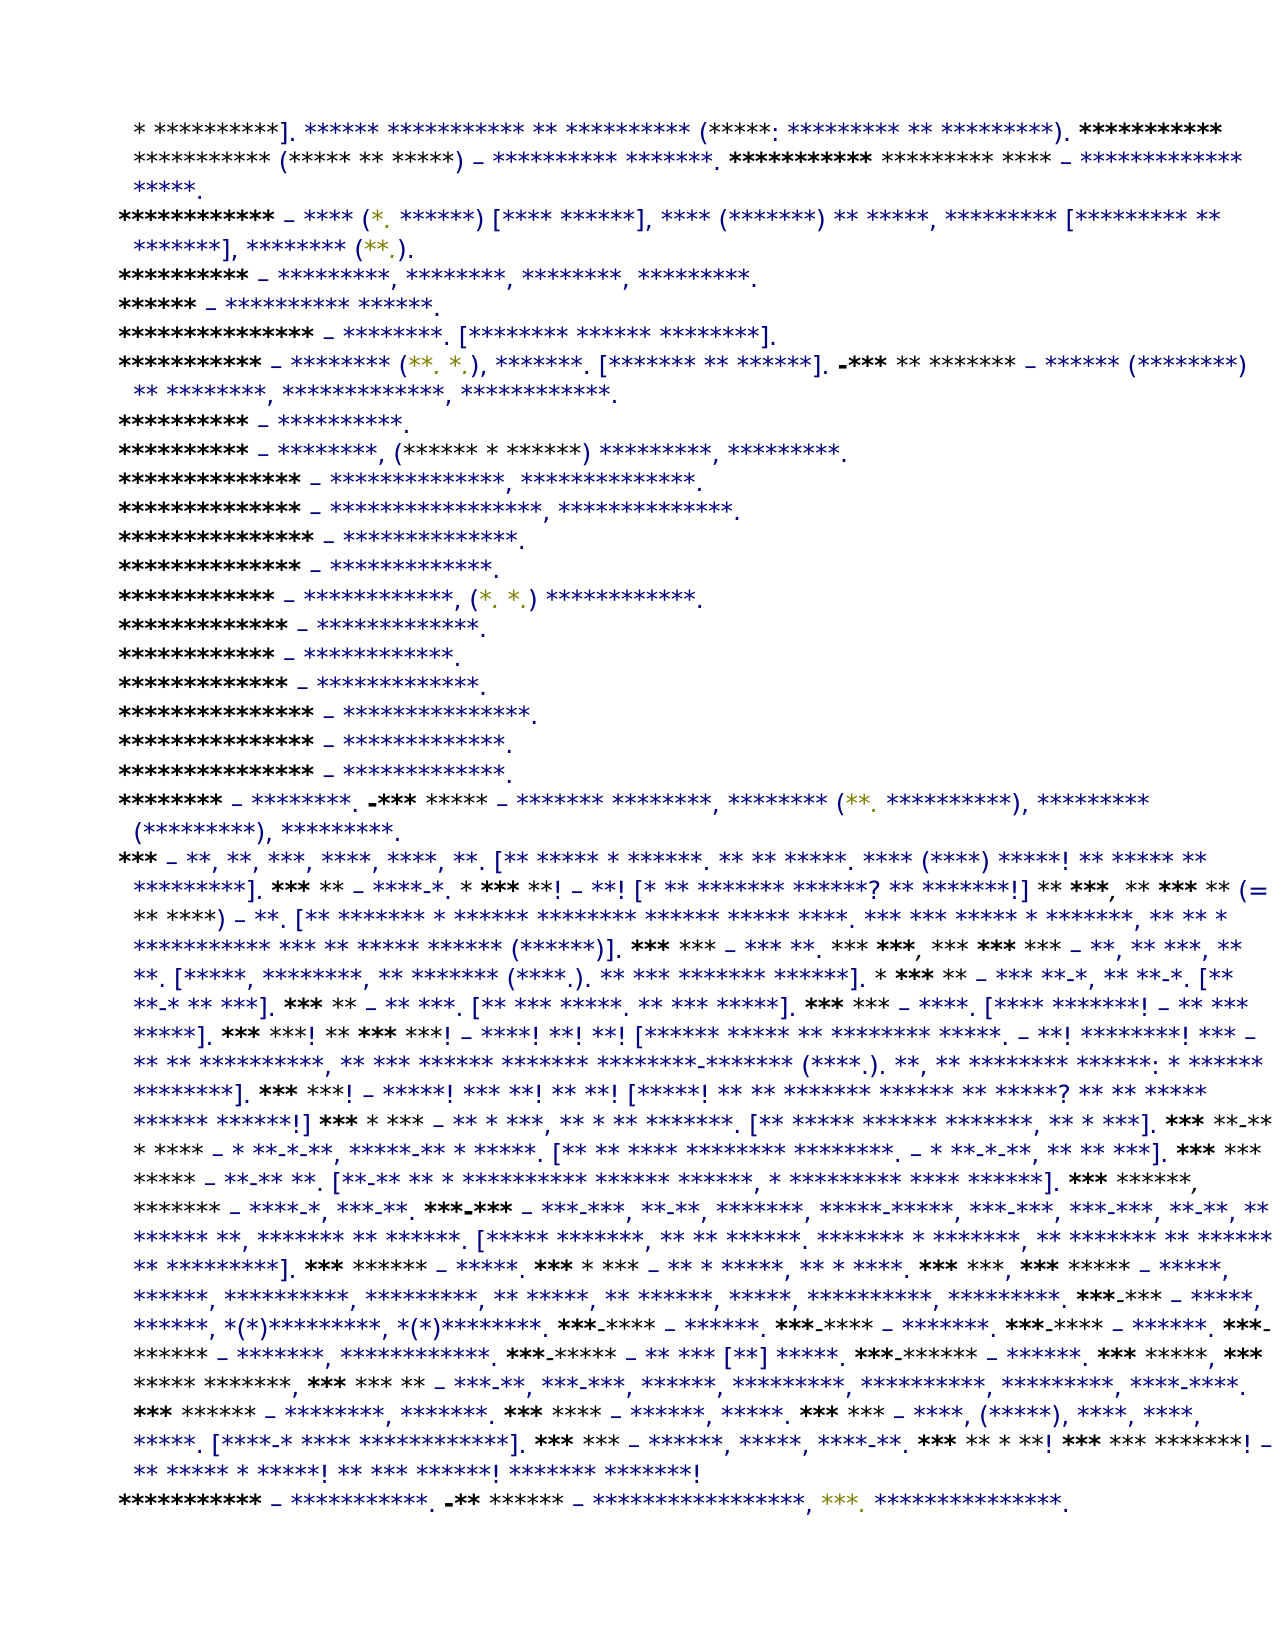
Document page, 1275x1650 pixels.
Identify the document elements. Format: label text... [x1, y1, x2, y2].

text *************** – ********. [******** ****** ********]. [118, 322, 1275, 351]
text ************** – *************. [118, 556, 1275, 585]
text ************* – *************. [118, 672, 1275, 701]
text ************ – **** (*. ******) [**** ******], **** (*******) ** *****, ********* [********* ** *******], ******** (**.). [118, 206, 1275, 264]
text *** – **, **, ***, ****, ****, **. [** ***** * ******. ** ** *****. **** (****) *****! ** ***** ** *********]. *** ** – ****-*. * *** **! – **! [* ** ******* ******? ** *******!] ** ***, ** *** ** (= ** ****) – **. [** ******* * ****** ******** ****** ***** ****. *** *** ***** * *******, ** ** * *********** *** ** ***** ****** (******)]. *** *** – *** **. *** ***, *** *** *** – **, ** ***, ** **. [*****, ********, ** ******* (****.). ** *** ******* ******]. * *** ** – *** **-*, ** **-*. [** **-* ** ***]. *** ** – ** ***. [** *** *****. ** *** *****]. *** *** – ****. [**** *******! – ** *** *****]. *** ***! ** *** ***! – ****! **! **! [****** ***** ** ******** *****. – **! ********! *** – ** ** **********, ** *** ****** ******* ********-******* (****.). **, ** ******** ******: * ****** ********]. *** ***! – *****! *** **! ** **! [*****! ** ** ******* ****** ** *****? ** ** ***** ****** ******!] *** * *** – ** * ***, ** * ** *******. [** ***** ****** *******, ** * ***]. *** **-** * **** – * **-*-**, *****-** * *****. [** ** **** ******** ********. – * **-*-**, ** ** ***]. *** *** ***** – **-** **. [**-** ** * ********** ****** ******, * ********* **** ******]. *** ******, ******* – ****-*, ***-**. ***-*** – ***-***, **-**, *******, *****-*****, ***-***, ***-***, **-**, ** ****** **, ******* ** ******. [***** *******, ** ** ******. ******* * *******, ** ******* ** ****** ** *********]. *** ****** – *****. *** * *** – ** * *****, ** * ****. *** ***, *** ***** – *****, ******, **********, *********, ** *****, ** ******, *****, **********, *********. ***-*** – *****, ******, *(*)*********, *(*)********. ***-**** – ******. ***-**** – *******. ***-**** – ******. ***-****** – *******, ************. ***-***** – ** *** [**] *****. ***-****** – ******. *** *****, *** ***** *******, *** *** ** – ***-**, ***-***, ******, *********, **********, *********, ****-****. *** ****** – ********, *******. *** **** – ******, *****. *** *** – ****, (*****), ****, ****, *****. [****-* **** ************]. *** *** – ******, *****, ****-**. *** ** * **! *** *** *******! – ** ***** * *****! ** *** ******! ******* *******! [118, 847, 1275, 1489]
text *************** – *************. [118, 760, 1275, 789]
text ************** – *****************, **************. [118, 497, 1275, 526]
text ****** – ********** ******. [118, 293, 1275, 322]
text ********** – *********, ********, ********, *********. [118, 264, 1275, 293]
text ******** – ********. -*** ***** – ******* ********, ******** (**. **********), ********* (*********), *********. [118, 789, 1275, 847]
text * **********]. ****** *********** ** ********** (*****: ********* ** *********). *********** *********** (***** ** *****) – ********** *******. *********** ********* **** – ************* *****. [118, 118, 1275, 206]
text *************** – ***************. [118, 701, 1275, 731]
text ************* – *************. [118, 614, 1275, 643]
text ************** – **************, **************. [118, 468, 1275, 497]
text ********** – ********, (****** * ******) *********, *********. [118, 439, 1275, 468]
text ************ – ************. [118, 643, 1275, 672]
text *********** – ******** (**. *.), *******. [******* ** ******]. -*** ** ******* – ****** (********) ** ********, *************, ************. [118, 351, 1275, 410]
text ************ – ************, (*. *.) ************. [118, 585, 1275, 614]
text ********** – **********. [118, 410, 1275, 439]
text *************** – *************. [118, 731, 1275, 760]
text *********** – ***********. -** ****** – *****************, ***. ***************. [118, 1489, 1275, 1518]
text *************** – **************. [118, 526, 1275, 556]
